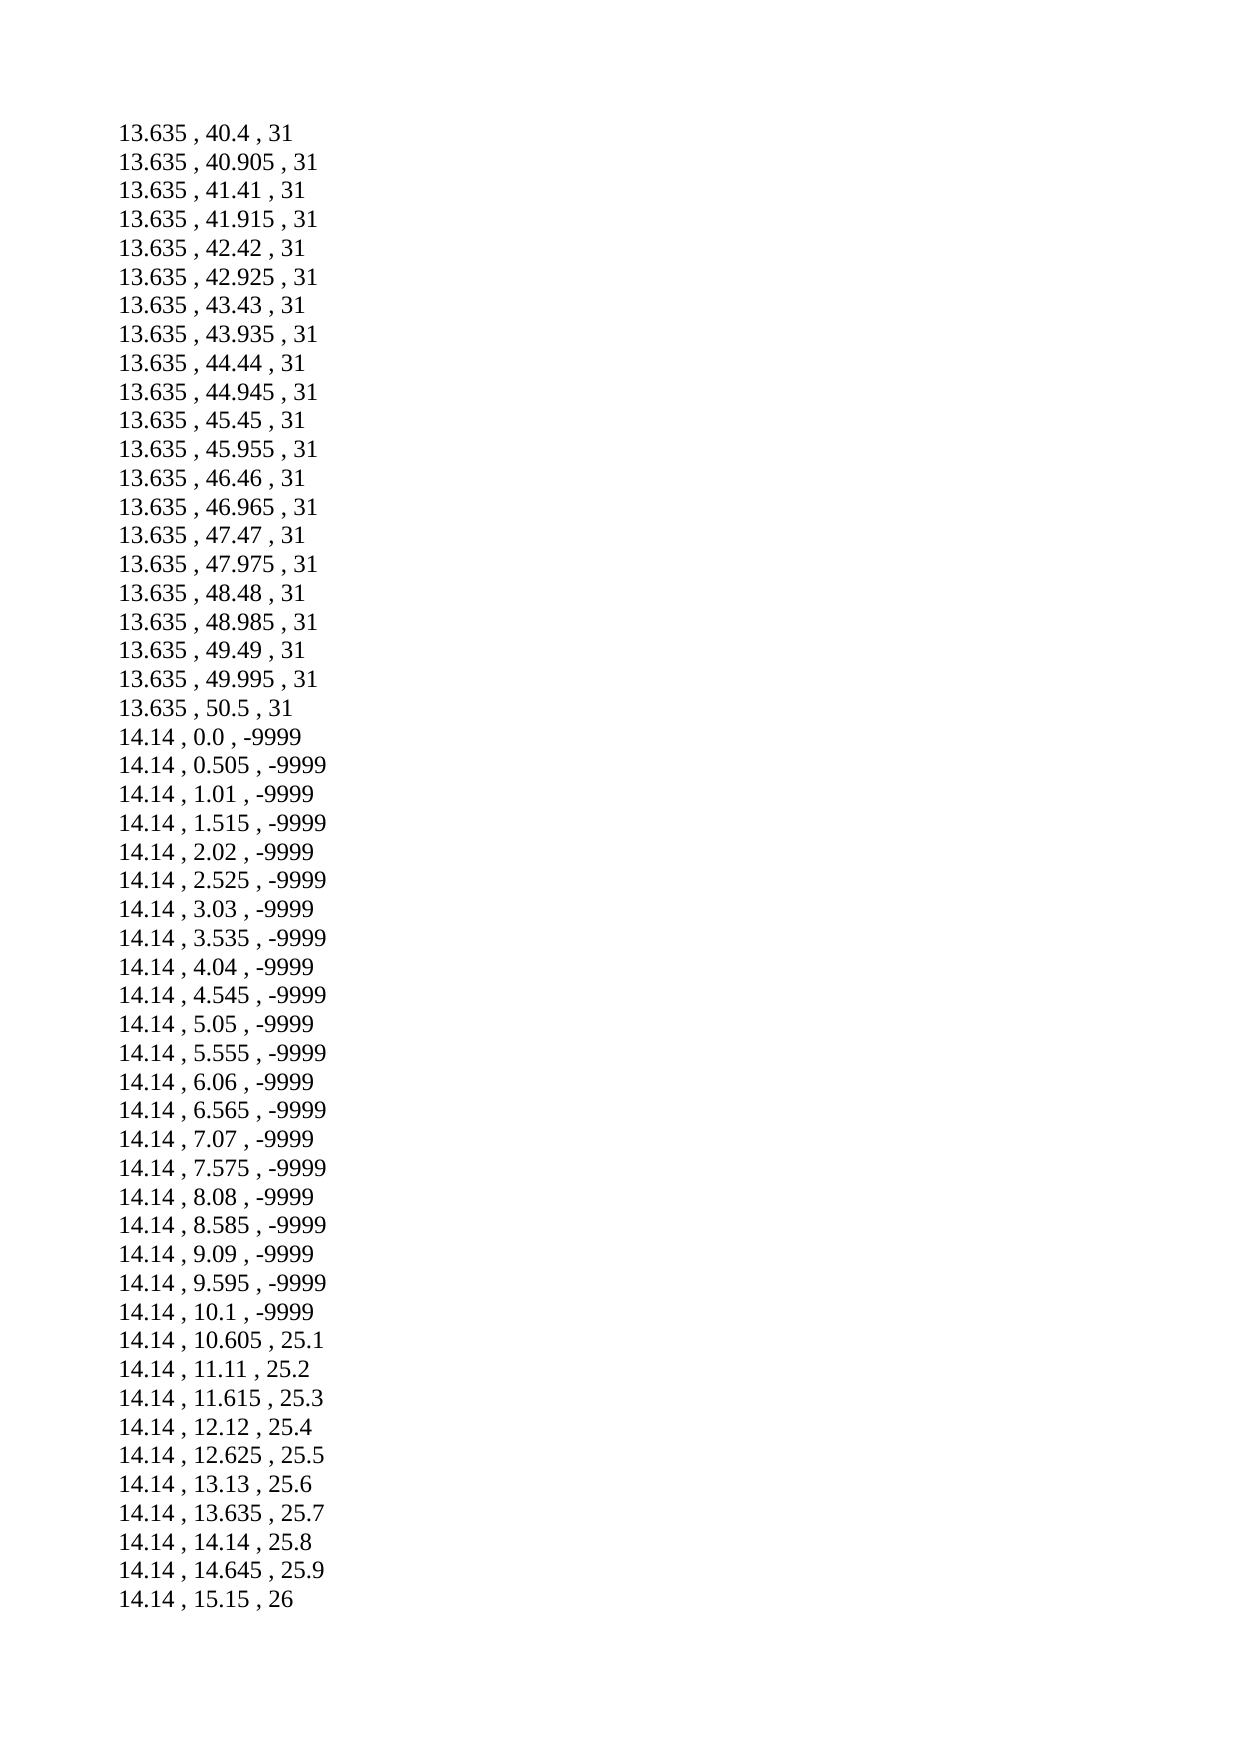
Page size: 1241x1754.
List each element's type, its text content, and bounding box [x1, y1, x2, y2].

text 13.635 , 42.42 , 31 [118, 233, 1122, 262]
text 13.635 , 42.925 , 31 [118, 262, 1122, 291]
text 14.14 , 13.13 , 25.6 [118, 1469, 1122, 1498]
text 13.635 , 44.44 , 31 [118, 348, 1122, 377]
text 14.14 , 4.04 , -9999 [118, 952, 1122, 981]
text 14.14 , 4.545 , -9999 [118, 981, 1122, 1009]
text 13.635 , 43.43 , 31 [118, 291, 1122, 319]
text 14.14 , 0.0 , -9999 [118, 722, 1122, 751]
text 14.14 , 0.505 , -9999 [118, 751, 1122, 779]
text 14.14 , 7.575 , -9999 [118, 1153, 1122, 1182]
text 13.635 , 43.935 , 31 [118, 319, 1122, 348]
text 14.14 , 14.14 , 25.8 [118, 1527, 1122, 1556]
text 14.14 , 8.08 , -9999 [118, 1182, 1122, 1211]
text 14.14 , 1.515 , -9999 [118, 808, 1122, 837]
text 13.635 , 44.945 , 31 [118, 377, 1122, 406]
text 14.14 , 2.525 , -9999 [118, 866, 1122, 894]
text 13.635 , 48.985 , 31 [118, 607, 1122, 636]
text 13.635 , 45.45 , 31 [118, 406, 1122, 434]
text 13.635 , 50.5 , 31 [118, 693, 1122, 722]
text 13.635 , 40.4 , 31 [118, 118, 1122, 147]
text 14.14 , 9.09 , -9999 [118, 1239, 1122, 1268]
text 13.635 , 49.49 , 31 [118, 636, 1122, 664]
text 14.14 , 7.07 , -9999 [118, 1124, 1122, 1153]
text 14.14 , 11.11 , 25.2 [118, 1354, 1122, 1383]
text 14.14 , 13.635 , 25.7 [118, 1498, 1122, 1527]
text 14.14 , 6.565 , -9999 [118, 1096, 1122, 1124]
text 14.14 , 3.535 , -9999 [118, 923, 1122, 952]
text 13.635 , 46.965 , 31 [118, 492, 1122, 521]
text 14.14 , 5.05 , -9999 [118, 1009, 1122, 1038]
text 14.14 , 14.645 , 25.9 [118, 1556, 1122, 1584]
text 14.14 , 12.12 , 25.4 [118, 1412, 1122, 1441]
text 13.635 , 46.46 , 31 [118, 463, 1122, 492]
text 14.14 , 10.605 , 25.1 [118, 1326, 1122, 1354]
text 13.635 , 48.48 , 31 [118, 578, 1122, 607]
text 14.14 , 15.15 , 26 [118, 1584, 1122, 1613]
text 14.14 , 3.03 , -9999 [118, 894, 1122, 923]
text 14.14 , 5.555 , -9999 [118, 1038, 1122, 1067]
text 13.635 , 49.995 , 31 [118, 664, 1122, 693]
text 13.635 , 40.905 , 31 [118, 147, 1122, 176]
text 14.14 , 2.02 , -9999 [118, 837, 1122, 866]
text 14.14 , 12.625 , 25.5 [118, 1441, 1122, 1469]
text 14.14 , 1.01 , -9999 [118, 779, 1122, 808]
text 13.635 , 41.41 , 31 [118, 176, 1122, 204]
text 14.14 , 9.595 , -9999 [118, 1268, 1122, 1297]
text 14.14 , 10.1 , -9999 [118, 1297, 1122, 1326]
text 14.14 , 6.06 , -9999 [118, 1067, 1122, 1096]
text 13.635 , 45.955 , 31 [118, 434, 1122, 463]
text 13.635 , 47.47 , 31 [118, 521, 1122, 549]
text 14.14 , 11.615 , 25.3 [118, 1383, 1122, 1412]
text 13.635 , 41.915 , 31 [118, 204, 1122, 233]
text 13.635 , 47.975 , 31 [118, 549, 1122, 578]
text 14.14 , 8.585 , -9999 [118, 1211, 1122, 1239]
